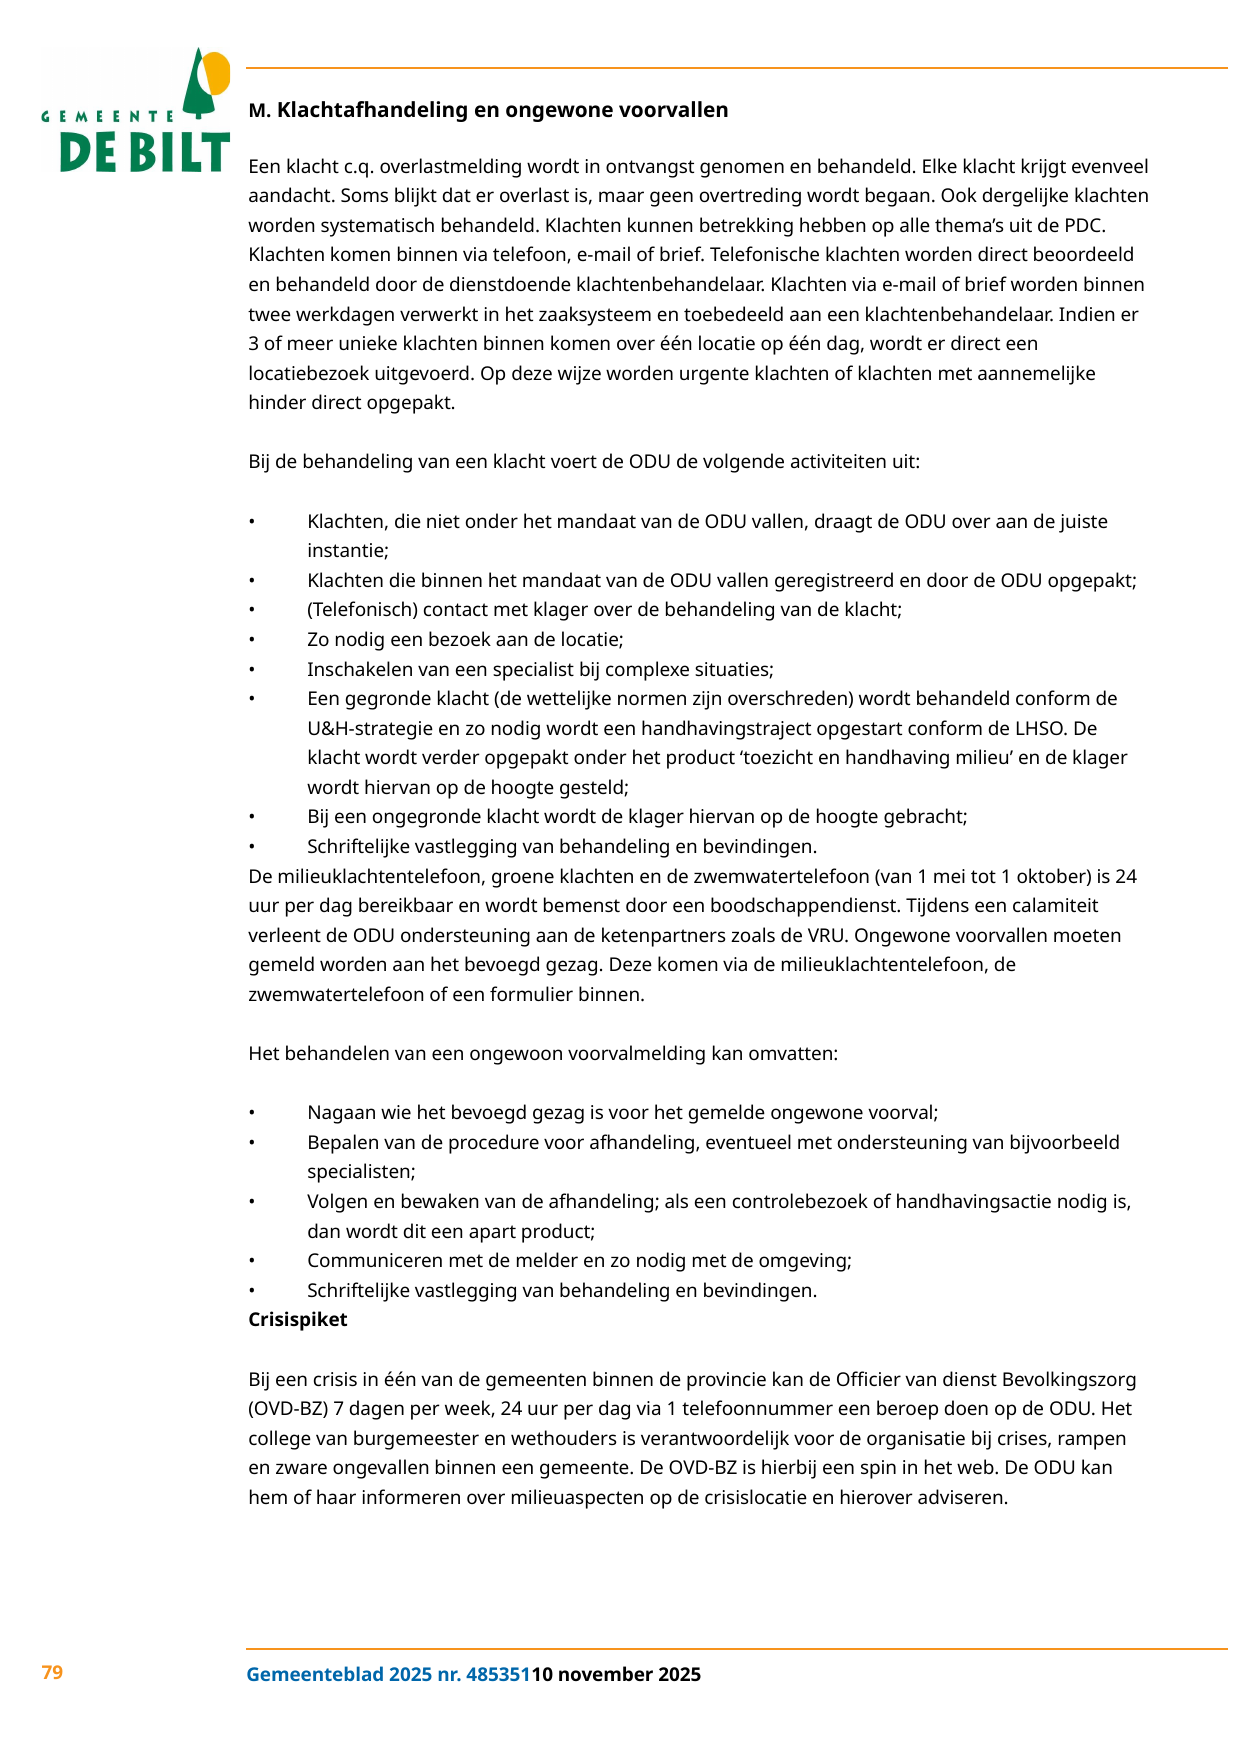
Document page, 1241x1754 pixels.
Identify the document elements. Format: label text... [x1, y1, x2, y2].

text Bij de behandeling van een klacht voert de ODU de volgende activiteiten uit: [248, 449, 1152, 474]
text Bij een crisis in één van de gemeenten binnen de provincie kan de Officier van dienst Bevolkingszorg (OVD-BZ) 7 dagen per week, 24 uur per dag via 1 telefoonnummer een beroep doen op de ODU. Het college van burgemeester en wethouders is verantwoordelijk voor de organisatie bij crises, rampen en zware ongevallen binnen een gemeente. De OVD-BZ is hierbij een spin in het web. De ODU kan hem of haar informeren over milieuaspecten op de crisislocatie en hierover adviseren. [248, 1366, 1152, 1510]
list Nagaan wie het bevoegd gezag is voor het gemelde ongewone voorval; [248, 1099, 1152, 1125]
list Volgen en bewaken van de afhandeling; als een controlebezoek of handhavingsactie nodig is, dan wordt dit een apart product; [248, 1188, 1152, 1244]
list Klachten, die niet onder het mandaat van de ODU vallen, draagt de ODU over aan de juiste instantie; [248, 508, 1152, 563]
list Schriftelijke vastlegging van behandeling en bevindingen. [248, 1277, 1152, 1303]
text Een klacht c.q. overlastmelding wordt in ontvangst genomen en behandeld. Elke klacht krijgt evenveel aandacht. Soms blijkt dat er overlast is, maar geen overtreding wordt begaan. Ook dergelijke klachten worden systematisch behandeld. Klachten kunnen betrekking hebben op alle thema’s uit de PDC. Klachten komen binnen via telefoon, e-mail of brief. Telefonische klachten worden direct beoordeeld en behandeld door de dienstdoende klachtenbehandelaar. Klachten via e-mail of brief worden binnen twee werkdagen verwerkt in het zaaksysteem en toebedeeld aan een klachtenbehandelaar. Indien er 3 of meer unieke klachten binnen komen over één locatie op één dag, wordt er direct een locatiebezoek uitgevoerd. Op deze wijze worden urgente klachten of klachten met aannemelijke hinder direct opgepakt. [248, 153, 1152, 415]
list Een gegronde klacht (de wettelijke normen zijn overschreden) wordt behandeld conform de U&H-strategie en zo nodig wordt een handhavingstraject opgestart conform de LHSO. De klacht wordt verder opgepakt onder het product ‘toezicht en handhaving milieu’ en de klager wordt hiervan op de hoogte gesteld; [248, 685, 1152, 800]
list Inschakelen van een specialist bij complexe situaties; [248, 656, 1152, 682]
list Schriftelijke vastlegging van behandeling en bevindingen. [248, 833, 1152, 859]
list Zo nodig een bezoek aan de locatie; [248, 626, 1152, 652]
list Bij een ongegronde klacht wordt de klager hiervan op de hoogte gebracht; [248, 804, 1152, 829]
text M. Klachtafhandeling en ongewone voorvallen [248, 95, 1152, 123]
list Communiceren met de melder en zo nodig met de omgeving; [248, 1247, 1152, 1273]
text De milieuklachtentelefoon, groene klachten en de zwemwatertelefoon (van 1 mei tot 1 oktober) is 24 uur per dag bereikbaar en wordt bemenst door een boodschappendienst. Tijdens een calamiteit verleent de ODU ondersteuning aan de ketenpartners zoals de VRU. Ongewone voorvallen moeten gemeld worden aan het bevoegd gezag. Deze komen via de milieuklachtentelefoon, de zwemwatertelefoon of een formulier binnen. [248, 863, 1152, 1007]
text Het behandelen van een ongewoon voorvalmelding kan omvatten: [248, 1040, 1152, 1066]
list (Telefonisch) contact met klager over de behandeling van de klacht; [248, 597, 1152, 622]
text Crisispiket [248, 1307, 1152, 1332]
list Bepalen van de procedure voor afhandeling, eventueel met ondersteuning van bijvoorbeeld specialisten; [248, 1129, 1152, 1184]
picture [41, 47, 231, 172]
list Klachten die binnen het mandaat van de ODU vallen geregistreerd en door de ODU opgepakt; [248, 567, 1152, 593]
